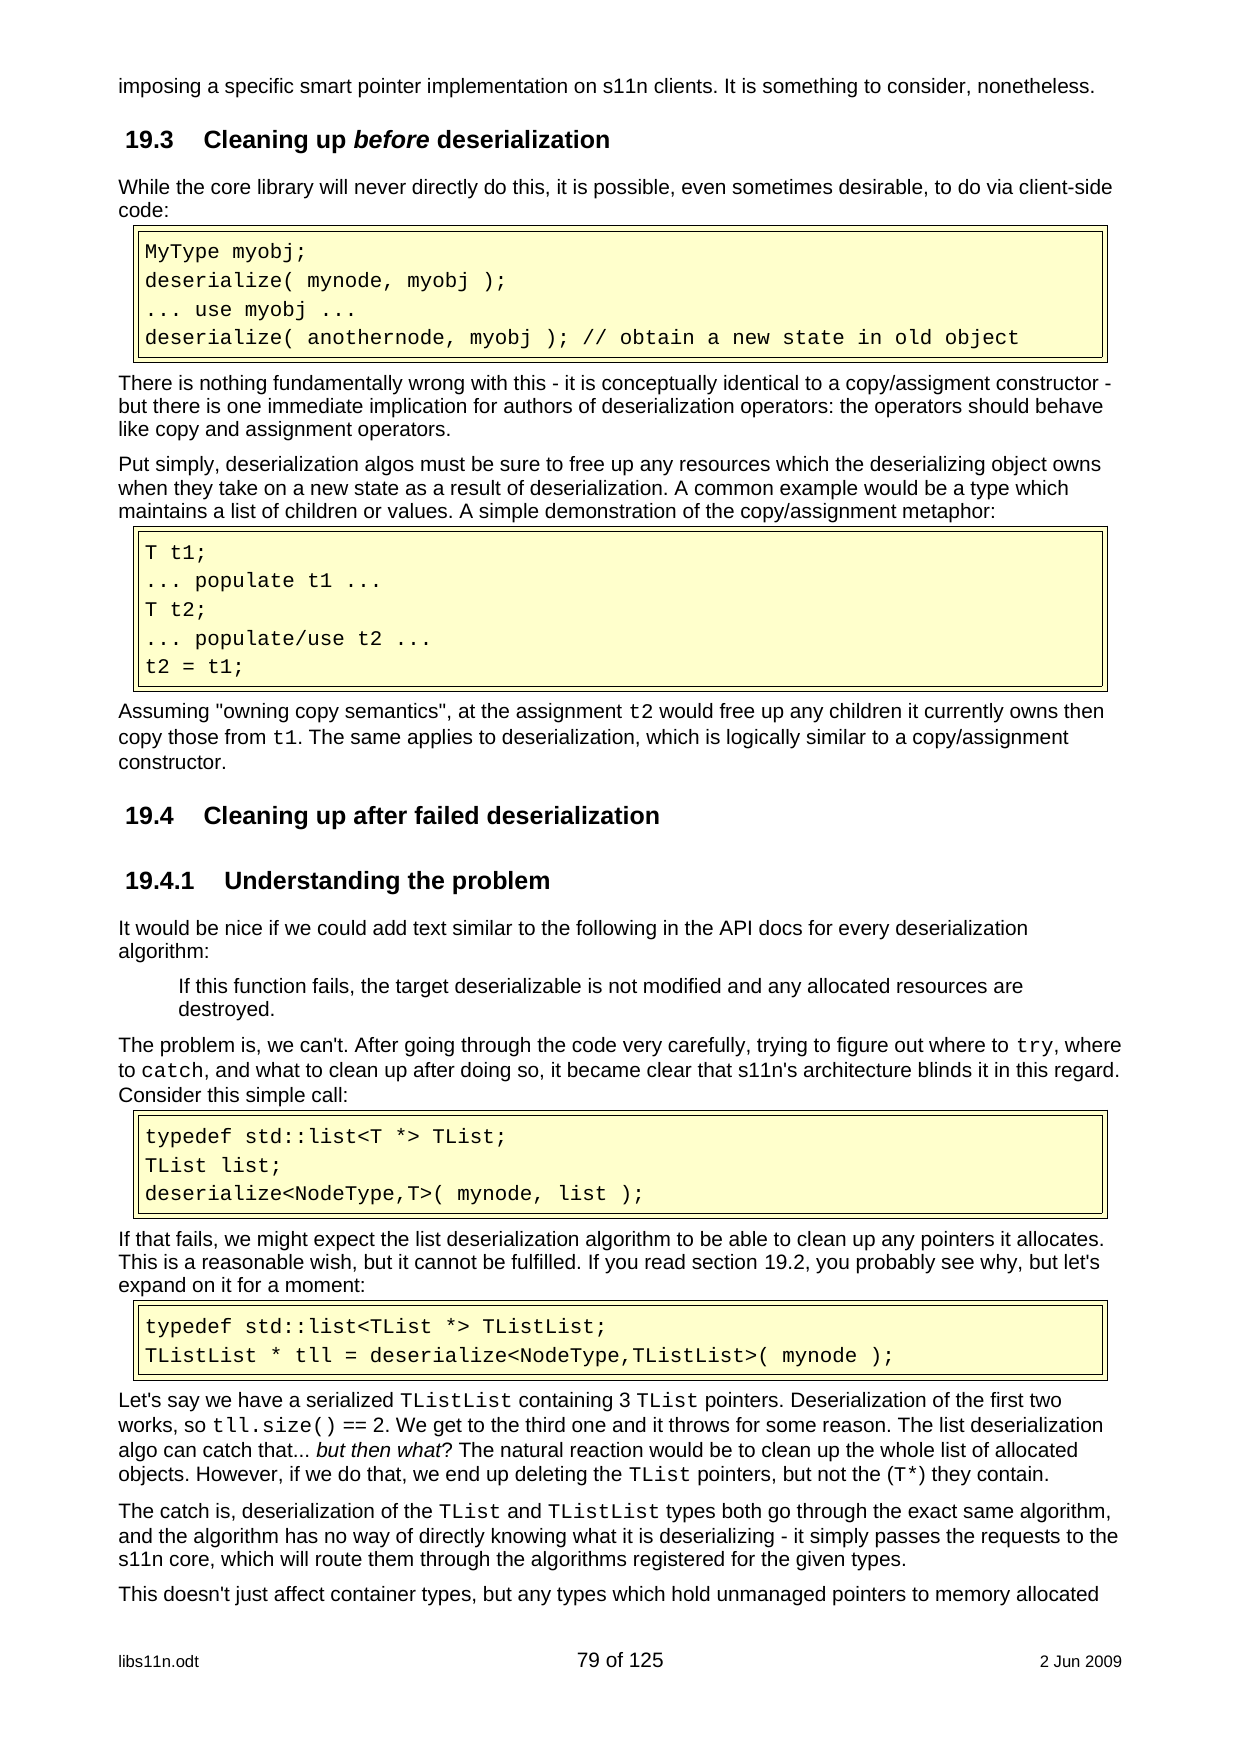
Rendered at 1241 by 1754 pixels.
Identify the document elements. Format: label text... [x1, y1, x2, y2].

text Put simply, deserialization algos must be sure to free up any resources which the deserializing object owns when they take on a new state as a result of deserialization. A common example would be a type which maintains a list of children or values. A simple demonstration of the copy/assignment metaphor: [118, 453, 1122, 522]
text This doesn't just affect container types, but any types which hold unmanaged pointers to memory allocated [118, 1583, 1122, 1606]
text ... populate/use t2 ... [139, 611, 1102, 640]
text If that fails, we might expect the list deserialization algorithm to be able to clean up any pointers it allocates. This is a reasonable wish, but it cannot be fulfilled. If you read section 19.2, you probably see why, but let's expand on it for a moment: [118, 1227, 1122, 1297]
text ... populate t1 ... [139, 554, 1102, 583]
text [134, 583, 138, 611]
text It would be nice if we could add text similar to the following in the API docs for every deserialization algorithm: [118, 916, 1122, 963]
text TList list; [139, 1138, 1102, 1167]
text Assuming ''owning copy semantics'', at the assignment t2 would free up any children it currently owns then copy those from t1. The same applies to deserialization, which is logically similar to a copy/assignment constructor. [118, 700, 1122, 773]
text typedef std::list<TList *> TListList; [134, 1301, 1107, 1328]
subtitle Cleaning up before deserialization [118, 126, 1122, 154]
text If this function fails, the target deserializable is not modified and any allocated resources are destroyed. [178, 975, 1062, 1021]
text deserialize( mynode, myobj ); [139, 254, 1102, 282]
subtitle Cleaning up after failed deserialization [118, 802, 1122, 829]
text typedef std::list<T *> TList; [134, 1111, 1107, 1138]
text While the core library will never directly do this, it is possible, even sometimes desirable, to do via client-side code: [118, 176, 1122, 222]
text deserialize<NodeType,T>( mynode, list ); [134, 1167, 1107, 1218]
text Let's say we have a serialized TListList containing 3 TList pointers. Deserialization of the first two works, so tll.size() == 2. We get to the third one and it throws for some reason. The list deserialization algo can catch that... but then what? The natural reaction would be to clean up the whole list of allocated objects. However, if we do that, we end up deleting the TList pointers, but not the (T*) they contain. [118, 1389, 1122, 1487]
text [1103, 583, 1107, 611]
text The catch is, deserialization of the TList and TListList types both go through the exact same algorithm, and the algorithm has no way of directly knowing what it is deserializing - it simply passes the requests to the s11n core, which will route them through the algorithms registered for the given types. [118, 1499, 1122, 1571]
subtitle Understanding the problem [118, 867, 1122, 895]
text deserialize( anothernode, myobj ); // obtain a new state in old object [134, 311, 1107, 362]
text t2 = t1; [134, 640, 1107, 691]
text MyType myobj; [134, 226, 1107, 254]
text T t2; [139, 583, 1102, 611]
text imposing a specific smart pointer implementation on s11n clients. It is something to consider, nonetheless. [118, 75, 1122, 98]
text There is nothing fundamentally wrong with this - it is conceptually identical to a copy/assigment constructor - but there is one immediate implication for authors of deserialization operators: the operators should behave like copy and assignment operators. [118, 371, 1122, 441]
text T t1; [134, 527, 1107, 554]
text ... use myobj ... [139, 282, 1102, 311]
text TListList * tll = deserialize<NodeType,TListList>( mynode ); [134, 1328, 1107, 1380]
text The problem is, we can't. After going through the code very carefully, trying to figure out where to try, where to catch, and what to clean up after doing so, it became clear that s11n's architecture blinds it in this regard. Consider this simple call: [118, 1033, 1122, 1107]
